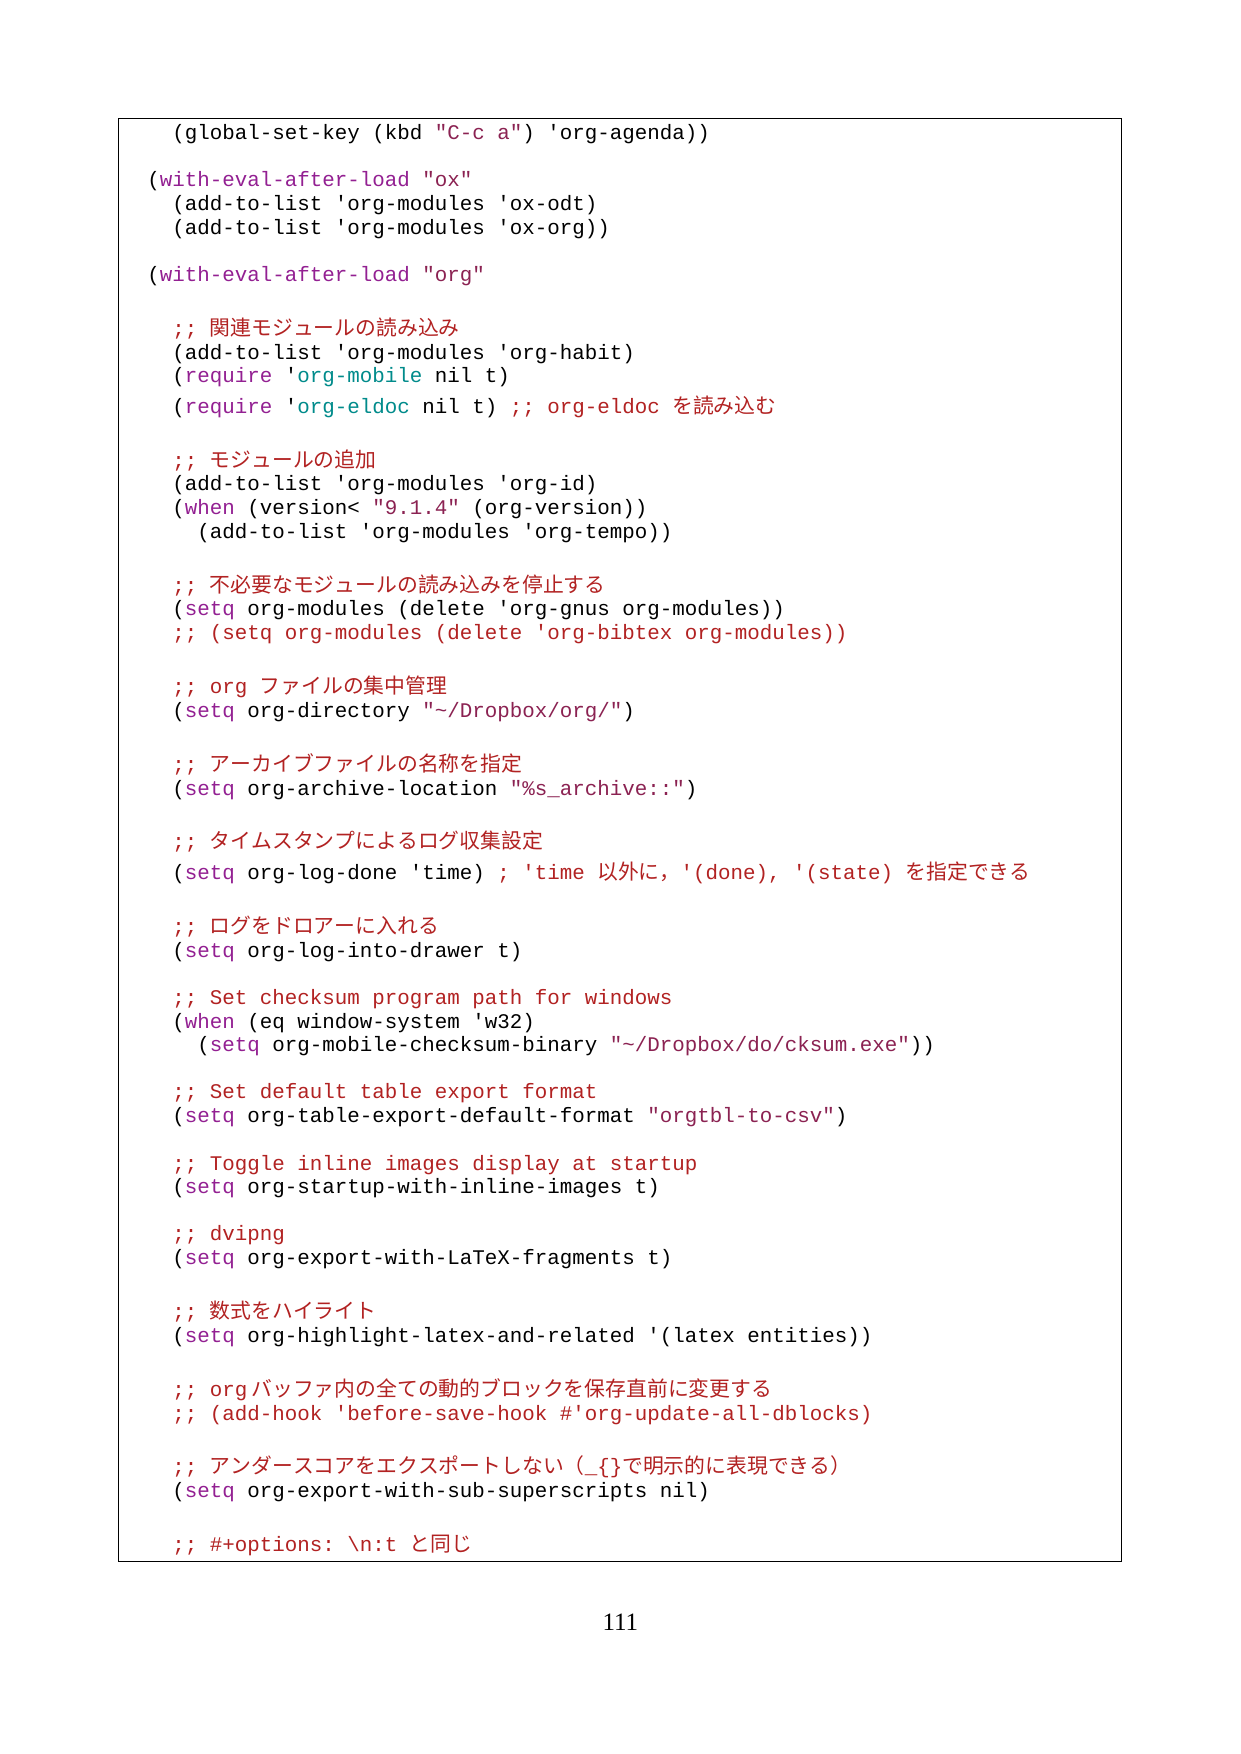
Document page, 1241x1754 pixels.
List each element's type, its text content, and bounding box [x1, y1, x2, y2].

text ;; (setq org-modules (delete 'org-bibtex org-modules)) [119, 618, 1121, 642]
text (add-to-list 'org-modules 'ox-odt) [119, 189, 1121, 213]
text (when (eq window-system 'w32) [119, 1007, 1121, 1030]
text (setq org-mobile-checksum-binary "~/Dropbox/do/cksum.exe")) [119, 1030, 1121, 1054]
text ;; Toggle inline images display at startup [119, 1148, 1121, 1172]
text ;; dvipng [119, 1219, 1121, 1243]
text (add-to-list 'org-modules 'org-id) [119, 469, 1121, 493]
text ;; Set checksum program path for windows [119, 983, 1121, 1007]
text ;; タイムスタンプによるログ収集設定 [119, 821, 1121, 851]
text ;; ログをドロアーに入れる [119, 905, 1121, 936]
text ;; 数式をハイライト [119, 1290, 1121, 1321]
text ;; org ファイルの集中管理 [119, 665, 1121, 696]
text (setq org-archive-location "%s_archive::") [119, 773, 1121, 797]
text (with-eval-after-load "ox" [119, 165, 1121, 189]
text (setq org-table-export-default-format "orgtbl-to-csv") [119, 1101, 1121, 1125]
text (add-to-list 'org-modules 'org-habit) [119, 338, 1121, 361]
text ;; モジュールの追加 [119, 439, 1121, 469]
text (setq org-log-done 'time) ; 'time 以外に，'(done), '(state) を指定できる [119, 851, 1121, 882]
text (setq org-log-into-drawer t) [119, 936, 1121, 959]
text ;; (add-hook 'before-save-hook #'org-update-all-dblocks) [119, 1398, 1121, 1422]
text (require 'org-mobile nil t) [119, 361, 1121, 385]
text ;; orgバッファ内の全ての動的ブロックを保存直前に変更する [119, 1368, 1121, 1398]
text (setq org-directory "~/Dropbox/org/") [119, 696, 1121, 719]
text (require 'org-eldoc nil t) ;; org-eldoc を読み込む [119, 385, 1121, 415]
text ;; アンダースコアをエクスポートしない（_{}で明示的に表現できる） [119, 1446, 1121, 1476]
text (setq org-modules (delete 'org-gnus org-modules)) [119, 594, 1121, 618]
text ;; Set default table export format [119, 1078, 1121, 1101]
text (with-eval-after-load "org" [119, 260, 1121, 284]
text ;; アーカイブファイルの名称を指定 [119, 743, 1121, 773]
text ;; #+options: \n:t と同じ [119, 1523, 1121, 1561]
text ;; 不必要なモジュールの読み込みを停止する [119, 564, 1121, 594]
text (global-set-key (kbd "C-c a") 'org-agenda)) [119, 119, 1121, 142]
text (setq org-export-with-LaTeX-fragments t) [119, 1243, 1121, 1267]
text (setq org-export-with-sub-superscripts nil) [119, 1476, 1121, 1500]
text (when (version< "9.1.4" (org-version)) [119, 493, 1121, 517]
text ;; 関連モジュールの読み込み [119, 307, 1121, 338]
text (setq org-highlight-latex-and-related '(latex entities)) [119, 1321, 1121, 1344]
text (add-to-list 'org-modules 'org-tempo)) [119, 517, 1121, 540]
text (add-to-list 'org-modules 'ox-org)) [119, 213, 1121, 236]
text (setq org-startup-with-inline-images t) [119, 1172, 1121, 1196]
